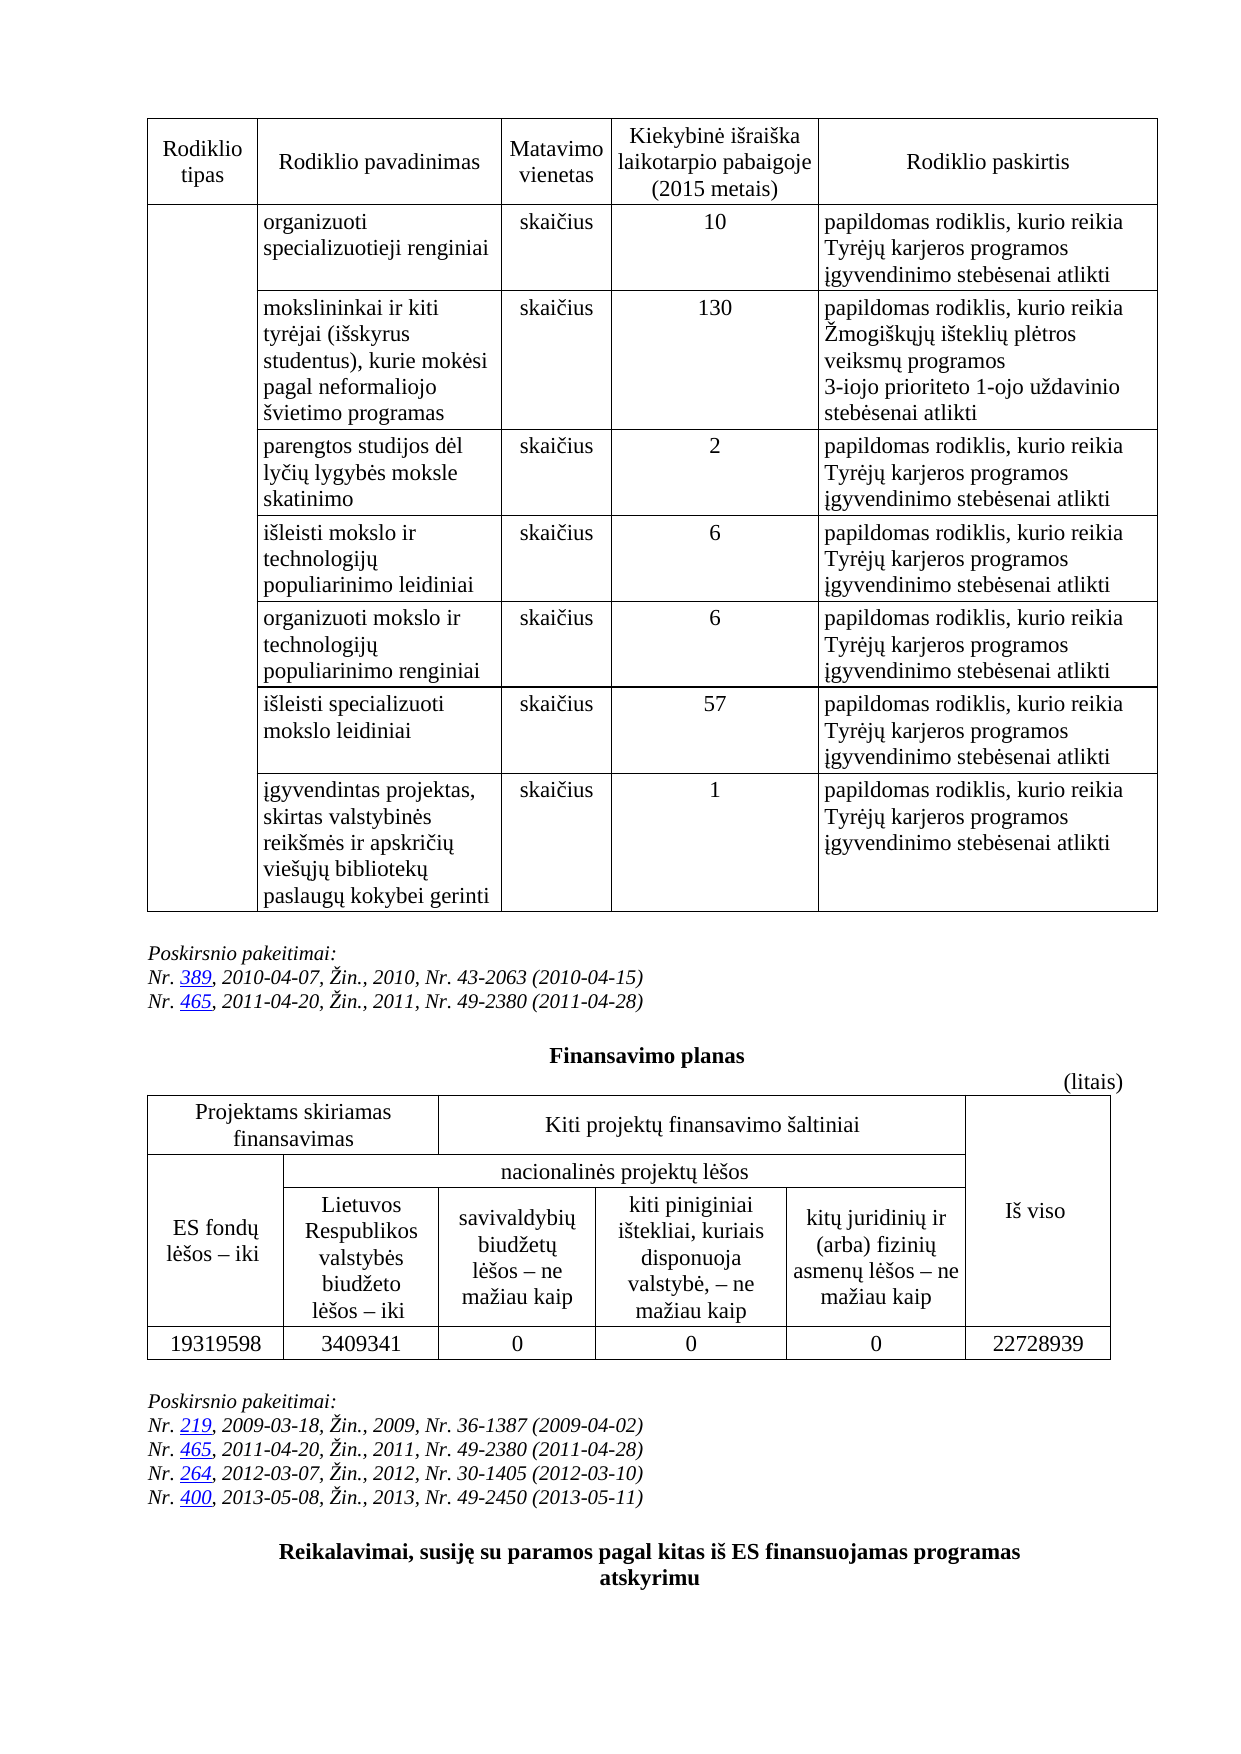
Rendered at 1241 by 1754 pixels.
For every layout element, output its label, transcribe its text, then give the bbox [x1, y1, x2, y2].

text Nr. 465, 2011-04-20, Žin., 2011, Nr. 49-2380 (2011-04-28) [148, 1437, 1152, 1461]
table_cell skaičius [502, 774, 611, 911]
table_header Kiekybinė išraiška laikotarpio pabaigoje (2015 metais) [612, 119, 818, 204]
table_header Kiti projektų finansavimo šaltiniai [439, 1096, 965, 1154]
table_cell kitų juridinių ir (arba) fizinių asmenų lėšos – ne mažiau kaip [787, 1188, 965, 1326]
table_cell 130 [612, 291, 818, 429]
table_cell skaičius [502, 602, 611, 686]
table_header Rodiklio pavadinimas [258, 119, 501, 204]
table_cell organizuoti mokslo ir technologijų populiarinimo renginiai [258, 602, 501, 686]
text Nr. 465, 2011-04-20, Žin., 2011, Nr. 49-2380 (2011-04-28) [148, 989, 1152, 1013]
table_cell Lietuvos Respublikos valstybės biudžeto lėšos – iki [284, 1188, 438, 1326]
table_cell kiti piniginiai ištekliai, kuriais disponuoja valstybė, – ne mažiau kaip [596, 1188, 786, 1326]
table_cell ES fondų lėšos – iki [148, 1155, 283, 1326]
table_header Matavimo vienetas [502, 119, 611, 204]
table_cell papildomas rodiklis, kurio reikia Tyrėjų karjeros programos įgyvendinimo stebėsenai atlikti [819, 774, 1157, 911]
table_cell 0 [596, 1327, 786, 1359]
table_cell papildomas rodiklis, kurio reikia Tyrėjų karjeros programos įgyvendinimo stebėsenai atlikti [819, 602, 1157, 686]
table_cell 2 [612, 430, 818, 514]
table_cell mokslininkai ir kiti tyrėjai (išskyrus studentus), kurie mokėsi pagal neformaliojo švietimo programas [258, 291, 501, 429]
table_cell skaičius [502, 430, 611, 514]
table_cell papildomas rodiklis, kurio reikia Tyrėjų karjeros programos įgyvendinimo stebėsenai atlikti [819, 516, 1157, 601]
table_header Projektams skiriamas finansavimas [148, 1096, 438, 1154]
table_header Rodiklio paskirtis [819, 119, 1157, 204]
text Poskirsnio pakeitimai: [148, 1389, 1152, 1413]
table_cell papildomas rodiklis, kurio reikia Tyrėjų karjeros programos įgyvendinimo stebėsenai atlikti [819, 430, 1157, 514]
text Finansavimo planas [148, 1042, 1152, 1068]
table_header Iš viso [966, 1096, 1110, 1326]
table_cell 6 [612, 602, 818, 686]
table_cell skaičius [502, 205, 611, 290]
table_cell 0 [439, 1327, 595, 1359]
table_header Rodiklio tipas [148, 119, 257, 204]
table_cell parengtos studijos dėl lyčių lygybės moksle skatinimo [258, 430, 501, 514]
table_cell skaičius [502, 516, 611, 601]
table_cell [148, 205, 257, 911]
table_cell skaičius [502, 688, 611, 772]
table_cell savivaldybių biudžetų lėšos – ne mažiau kaip [439, 1188, 595, 1326]
table_cell papildomas rodiklis, kurio reikia Tyrėjų karjeros programos įgyvendinimo stebėsenai atlikti [819, 205, 1157, 290]
text Nr. 389, 2010-04-07, Žin., 2010, Nr. 43-2063 (2010-04-15) [148, 965, 1152, 989]
table_cell 0 [787, 1327, 965, 1359]
table_cell 3409341 [284, 1327, 438, 1359]
table_cell skaičius [502, 291, 611, 429]
table_cell 57 [612, 688, 818, 772]
text Poskirsnio pakeitimai: [148, 941, 1152, 965]
table_cell papildomas rodiklis, kurio reikia Tyrėjų karjeros programos įgyvendinimo stebėsenai atlikti [819, 688, 1157, 772]
text Nr. 400, 2013-05-08, Žin., 2013, Nr. 49-2450 (2013-05-11) [148, 1485, 1152, 1509]
table_cell išleisti specializuoti mokslo leidiniai [258, 688, 501, 772]
text Nr. 264, 2012-03-07, Žin., 2012, Nr. 30-1405 (2012-03-10) [148, 1461, 1152, 1485]
text (litais) [148, 1068, 1152, 1094]
table_cell išleisti mokslo ir technologijų populiarinimo leidiniai [258, 516, 501, 601]
table_cell 22728939 [966, 1327, 1110, 1359]
table_cell įgyvendintas projektas, skirtas valstybinės reikšmės ir apskričių viešųjų bibliotekų paslaugų kokybei gerinti [258, 774, 501, 911]
text Reikalavimai, susiję su paramos pagal kitas iš ES finansuojamas programas atskyrimu [148, 1538, 1152, 1591]
table_cell 19319598 [148, 1327, 283, 1359]
table_cell papildomas rodiklis, kurio reikia Žmogiškųjų išteklių plėtros veiksmų programos 3-iojo prioriteto 1-ojo uždavinio stebėsenai atlikti [819, 291, 1157, 429]
table_cell 1 [612, 774, 818, 911]
table_cell organizuoti specializuotieji renginiai [258, 205, 501, 290]
table_cell 6 [612, 516, 818, 601]
text Nr. 219, 2009-03-18, Žin., 2009, Nr. 36-1387 (2009-04-02) [148, 1413, 1152, 1437]
table_cell 10 [612, 205, 818, 290]
table_cell nacionalinės projektų lėšos [284, 1155, 965, 1187]
